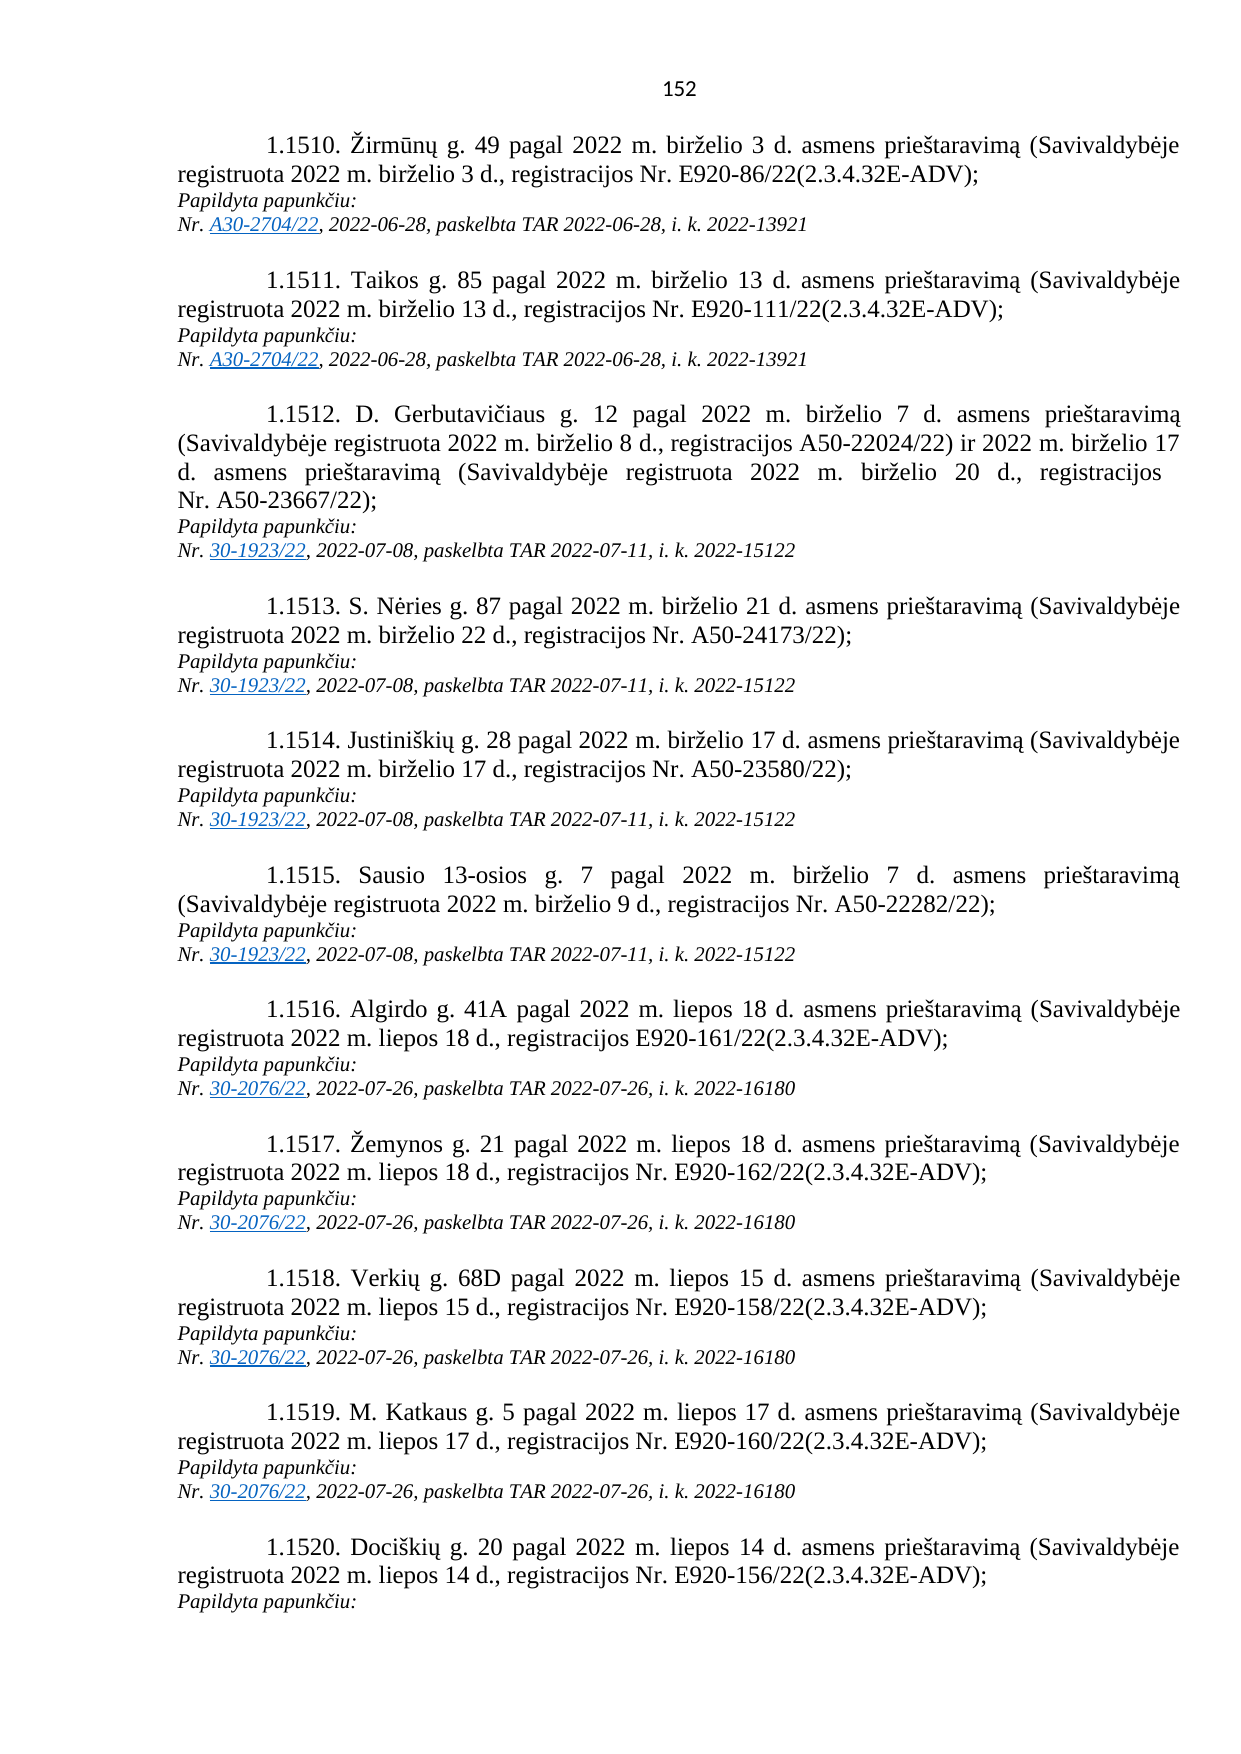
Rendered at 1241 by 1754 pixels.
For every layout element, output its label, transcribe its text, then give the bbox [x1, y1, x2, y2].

text 1.1512. D. Gerbutavičiaus g. 12 pagal 2022 m. birželio 7 d. asmens prieštaravimą (Savivaldybėje registruota 2022 m. birželio 8 d., registracijos A50-22024/22) ir 2022 m. birželio 17 d. asmens prieštaravimą (Savivaldybėje registruota 2022 m. birželio 20 d., registracijos Nr. A50-23667/22); [177, 399, 1181, 514]
text Nr. A30-2704/22, 2022-06-28, paskelbta TAR 2022-06-28, i. k. 2022-13921 [177, 212, 1181, 236]
text 1.1519. M. Katkaus g. 5 pagal 2022 m. liepos 17 d. asmens prieštaravimą (Savivaldybėje registruota 2022 m. liepos 17 d., registracijos Nr. E920-160/22(2.3.4.32E-ADV); [177, 1397, 1181, 1455]
text Papildyta papunkčiu: [177, 1455, 1181, 1479]
text Nr. 30-1923/22, 2022-07-08, paskelbta TAR 2022-07-11, i. k. 2022-15122 [177, 942, 1181, 966]
text Papildyta papunkčiu: [177, 1321, 1181, 1345]
text Papildyta papunkčiu: [177, 322, 1181, 347]
text Nr. 30-2076/22, 2022-07-26, paskelbta TAR 2022-07-26, i. k. 2022-16180 [177, 1479, 1181, 1503]
text Papildyta papunkčiu: [177, 188, 1181, 212]
text Papildyta papunkčiu: [177, 917, 1181, 942]
text Nr. 30-2076/22, 2022-07-26, paskelbta TAR 2022-07-26, i. k. 2022-16180 [177, 1345, 1181, 1369]
text 1.1513. S. Nėries g. 87 pagal 2022 m. birželio 21 d. asmens prieštaravimą (Savivaldybėje registruota 2022 m. birželio 22 d., registracijos Nr. A50-24173/22); [177, 591, 1181, 649]
text Nr. 30-1923/22, 2022-07-08, paskelbta TAR 2022-07-11, i. k. 2022-15122 [177, 673, 1181, 697]
text 1.1516. Algirdo g. 41A pagal 2022 m. liepos 18 d. asmens prieštaravimą (Savivaldybėje registruota 2022 m. liepos 18 d., registracijos E920-161/22(2.3.4.32E-ADV); [177, 994, 1181, 1052]
text 1.1518. Verkių g. 68D pagal 2022 m. liepos 15 d. asmens prieštaravimą (Savivaldybėje registruota 2022 m. liepos 15 d., registracijos Nr. E920-158/22(2.3.4.32E-ADV); [177, 1263, 1181, 1321]
text Papildyta papunkčiu: [177, 1186, 1181, 1210]
text Papildyta papunkčiu: [177, 1052, 1181, 1076]
text Papildyta papunkčiu: [177, 649, 1181, 673]
text 1.1515. Sausio 13-osios g. 7 pagal 2022 m. birželio 7 d. asmens prieštaravimą (Savivaldybėje registruota 2022 m. birželio 9 d., registracijos Nr. A50-22282/22); [177, 860, 1181, 917]
text 1.1511. Taikos g. 85 pagal 2022 m. birželio 13 d. asmens prieštaravimą (Savivaldybėje registruota 2022 m. birželio 13 d., registracijos Nr. E920-111/22(2.3.4.32E-ADV); [177, 265, 1181, 322]
text 1.1510. Žirmūnų g. 49 pagal 2022 m. birželio 3 d. asmens prieštaravimą (Savivaldybėje registruota 2022 m. birželio 3 d., registracijos Nr. E920-86/22(2.3.4.32E-ADV); [177, 131, 1181, 188]
text Papildyta papunkčiu: [177, 783, 1181, 807]
text Papildyta papunkčiu: [177, 514, 1181, 538]
text Papildyta papunkčiu: [177, 1589, 1181, 1613]
text 1.1514. Justiniškių g. 28 pagal 2022 m. birželio 17 d. asmens prieštaravimą (Savivaldybėje registruota 2022 m. birželio 17 d., registracijos Nr. A50-23580/22); [177, 726, 1181, 783]
text Nr. 30-2076/22, 2022-07-26, paskelbta TAR 2022-07-26, i. k. 2022-16180 [177, 1076, 1181, 1100]
text Nr. A30-2704/22, 2022-06-28, paskelbta TAR 2022-06-28, i. k. 2022-13921 [177, 347, 1181, 371]
text Nr. 30-2076/22, 2022-07-26, paskelbta TAR 2022-07-26, i. k. 2022-16180 [177, 1210, 1181, 1234]
text 1.1517. Žemynos g. 21 pagal 2022 m. liepos 18 d. asmens prieštaravimą (Savivaldybėje registruota 2022 m. liepos 18 d., registracijos Nr. E920-162/22(2.3.4.32E-ADV); [177, 1129, 1181, 1186]
text Nr. 30-1923/22, 2022-07-08, paskelbta TAR 2022-07-11, i. k. 2022-15122 [177, 807, 1181, 831]
text 1.1520. Dociškių g. 20 pagal 2022 m. liepos 14 d. asmens prieštaravimą (Savivaldybėje registruota 2022 m. liepos 14 d., registracijos Nr. E920-156/22(2.3.4.32E-ADV); [177, 1532, 1181, 1589]
text Nr. 30-1923/22, 2022-07-08, paskelbta TAR 2022-07-11, i. k. 2022-15122 [177, 538, 1181, 562]
